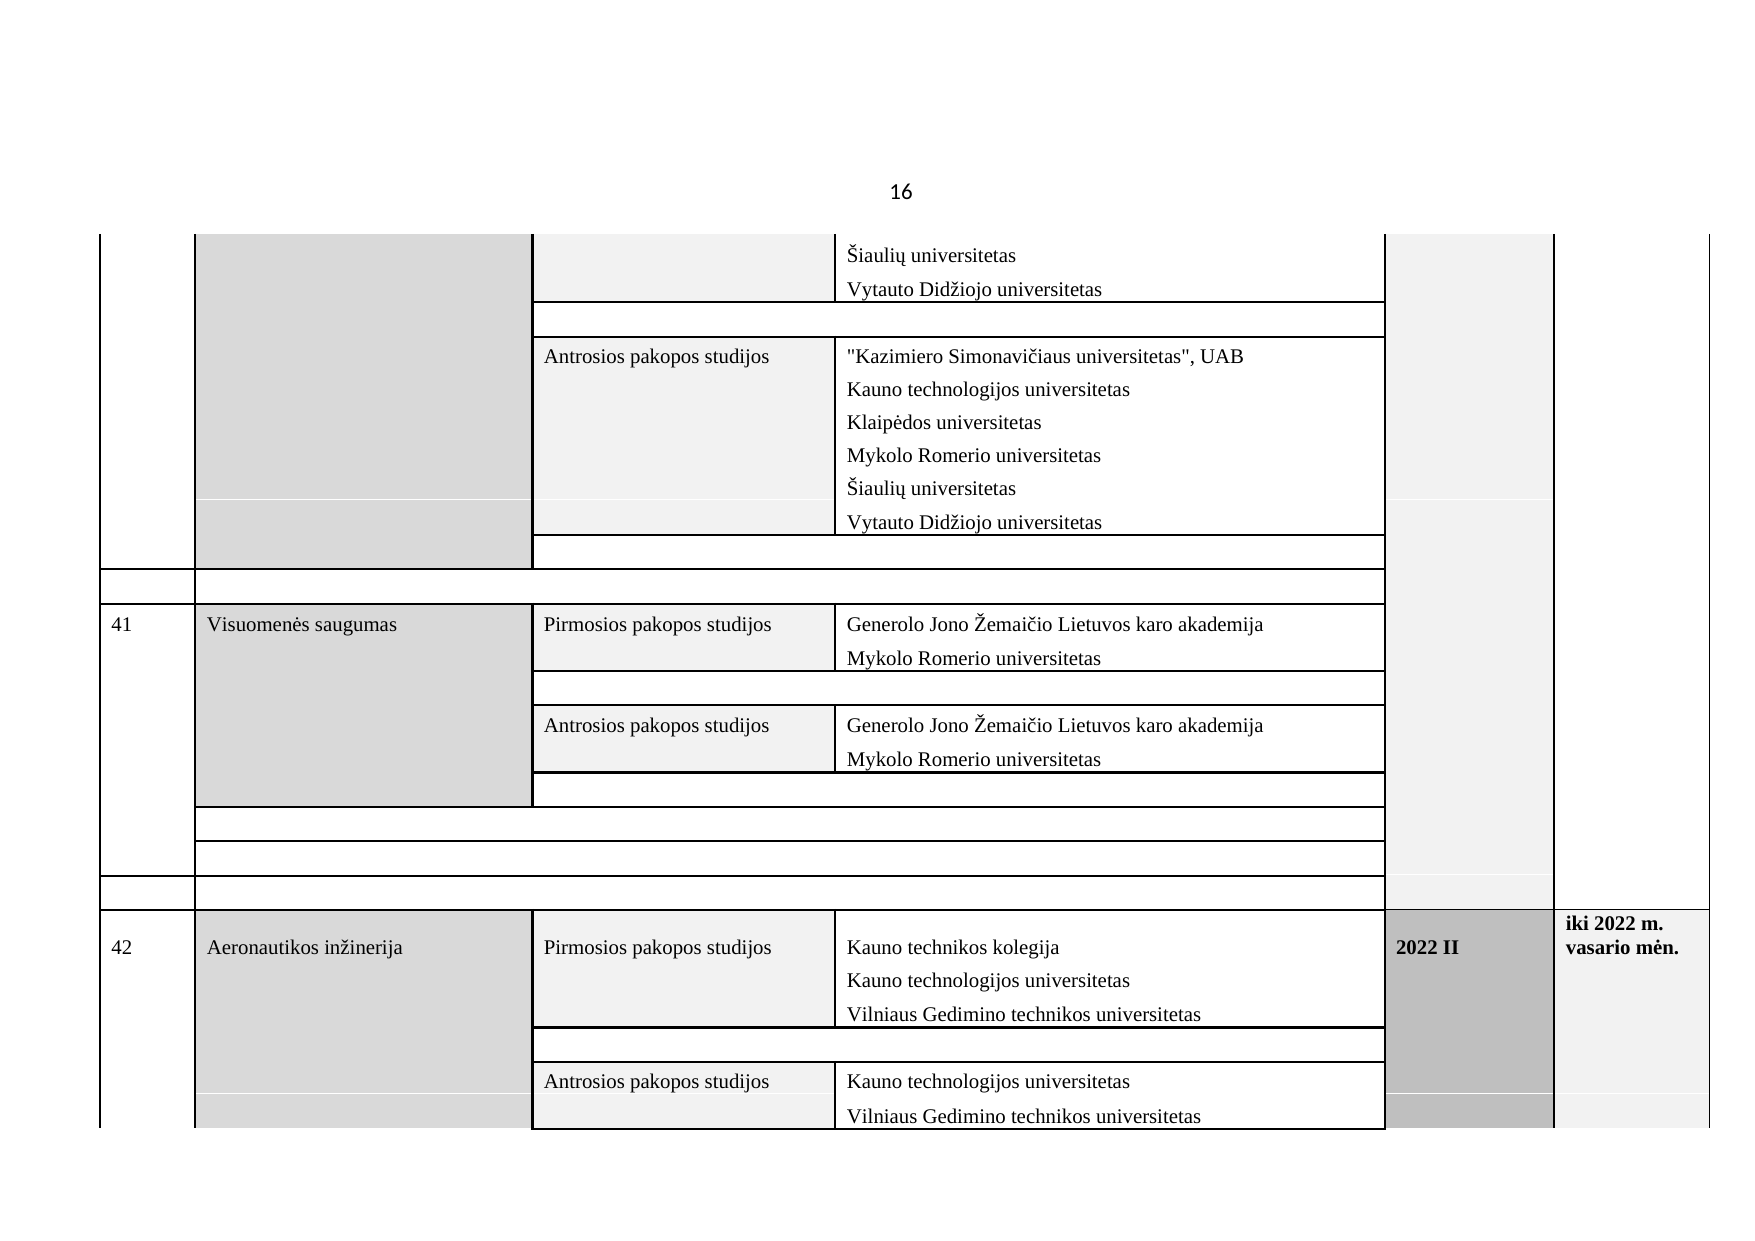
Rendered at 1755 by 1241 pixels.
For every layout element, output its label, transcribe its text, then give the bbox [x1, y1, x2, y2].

table_cell Pirmosios pakopos studijos [534, 605, 834, 636]
table_cell [101, 234, 194, 267]
table_cell [196, 301, 531, 336]
table_cell [196, 842, 532, 874]
table_cell [101, 704, 194, 737]
table_cell [101, 570, 194, 603]
table_cell [101, 500, 194, 534]
table_cell Vytauto Didžiojo universitetas [836, 500, 1384, 534]
table_cell [1555, 636, 1709, 670]
table_cell [101, 959, 194, 992]
table_cell [1386, 368, 1553, 401]
table_cell Šiaulių universitetas [836, 234, 1384, 267]
table_cell [1386, 959, 1553, 992]
table_cell Vilniaus Gedimino technikos universitetas [836, 1094, 1384, 1128]
table_cell [1386, 840, 1553, 874]
table_cell iki 2022 m. vasario mėn. [1555, 910, 1709, 959]
table_cell [1555, 670, 1709, 704]
table_cell "Kazimiero Simonavičiaus universitetas", UAB [836, 338, 1384, 368]
table_cell [1555, 992, 1709, 1026]
table_cell [196, 959, 531, 992]
table_cell [196, 368, 531, 401]
table_cell Klaipėdos universitetas [836, 401, 1384, 434]
table_cell [1555, 959, 1709, 992]
table_cell [196, 267, 531, 301]
table_cell [1386, 636, 1553, 670]
table_cell [1386, 806, 1553, 840]
table_cell [196, 737, 531, 771]
table_cell [1386, 992, 1553, 1026]
table_cell [101, 636, 194, 670]
table_cell [1386, 467, 1553, 499]
table_cell [196, 1026, 531, 1061]
table_cell [1555, 771, 1709, 806]
table_cell Mykolo Romerio universitetas [836, 434, 1384, 467]
table_cell Antrosios pakopos studijos [534, 706, 834, 737]
table_cell [835, 877, 1384, 909]
table_cell Kauno technologijos universitetas [836, 959, 1384, 992]
table_cell [534, 636, 834, 670]
table_cell [1555, 368, 1709, 401]
table_cell [1555, 467, 1709, 499]
table_cell [534, 267, 834, 301]
table_cell [101, 368, 194, 401]
table_cell [534, 959, 834, 992]
table_cell [534, 467, 834, 499]
table_cell [534, 500, 834, 534]
table_cell [1386, 1094, 1553, 1128]
table_cell [101, 992, 194, 1026]
table_cell [1386, 568, 1553, 603]
table_cell [101, 806, 194, 840]
table_cell 2022 II [1386, 910, 1553, 959]
table_cell [1555, 336, 1709, 368]
table_cell [1386, 1061, 1553, 1093]
table_cell [101, 1061, 194, 1093]
table_cell [1386, 500, 1553, 534]
table_cell Antrosios pakopos studijos Suma [534, 536, 1384, 568]
table_cell [101, 467, 194, 499]
table_cell Generolo Jono Žemaičio Lietuvos karo akademija [836, 706, 1384, 737]
table_cell [196, 704, 531, 737]
table_cell [1386, 534, 1553, 568]
table_cell [835, 842, 1384, 874]
table_cell [1555, 603, 1709, 636]
table_cell [835, 808, 1384, 840]
table_cell [1555, 267, 1709, 301]
table_cell Kauno technologijos universitetas [836, 368, 1384, 401]
table_cell [1555, 737, 1709, 771]
table_cell Pirmosios pakopos studijos Suma [534, 1029, 1384, 1061]
table_cell [1386, 670, 1553, 704]
table_cell [534, 434, 834, 467]
table_cell [1555, 704, 1709, 737]
table_cell Generolo Jono Žemaičio Lietuvos karo akademija [836, 605, 1384, 636]
table_cell [196, 877, 532, 909]
table_cell Mykolo Romerio universitetas [836, 636, 1384, 670]
table_cell [1386, 771, 1553, 806]
table_cell [101, 401, 194, 434]
table_cell [1386, 603, 1553, 636]
table_cell [101, 771, 194, 806]
table_cell [196, 670, 531, 704]
table_cell [196, 1061, 531, 1093]
table_cell [534, 1094, 834, 1128]
table_cell Pirmosios pakopos studijos Suma [534, 672, 1384, 704]
table_cell Antrosios pakopos studijos Suma [534, 774, 1384, 806]
table_cell Visuomenės saugumas Suma [196, 808, 835, 840]
table_cell Kauno technikos kolegija [836, 911, 1384, 959]
table_cell [1386, 336, 1553, 368]
table_cell Viešasis administravimas Suma [196, 570, 835, 603]
table_cell [1555, 840, 1709, 874]
table_cell [101, 737, 194, 771]
table_cell [196, 534, 531, 568]
table_cell [101, 840, 194, 874]
table_cell Antrosios pakopos studijos [534, 1063, 834, 1093]
table_cell [1555, 1061, 1709, 1093]
table_cell [101, 267, 194, 301]
table_cell [835, 570, 1384, 603]
table_cell [533, 842, 835, 874]
table_cell [101, 1026, 194, 1061]
table_cell [534, 368, 834, 401]
table_cell [1386, 401, 1553, 434]
table_cell [101, 434, 194, 467]
table_cell [1386, 737, 1553, 771]
table_cell [533, 877, 835, 909]
table_cell [196, 336, 531, 368]
table_cell [534, 737, 834, 771]
table_cell [101, 336, 194, 368]
table_cell [1555, 1026, 1709, 1061]
table_cell [196, 234, 531, 267]
table_cell [1386, 1026, 1553, 1061]
table_cell [1555, 500, 1709, 534]
table_cell [101, 1094, 194, 1128]
table_cell [1555, 434, 1709, 467]
table_cell [1555, 234, 1709, 267]
table_cell Antrosios pakopos studijos [534, 338, 834, 368]
table_cell [1386, 301, 1553, 336]
table_cell [534, 401, 834, 434]
table_cell [101, 877, 194, 909]
table_cell [196, 500, 531, 534]
table_cell Vytauto Didžiojo universitetas [836, 267, 1384, 301]
table_cell [196, 771, 531, 806]
table_cell [1555, 568, 1709, 603]
table_cell [101, 670, 194, 704]
table_cell Vilniaus Gedimino technikos universitetas [836, 992, 1384, 1026]
table_cell [1386, 704, 1553, 737]
table_cell [1555, 875, 1709, 909]
table_cell 41 [101, 605, 194, 636]
table_cell 42 [101, 911, 194, 959]
table_cell Mykolo Romerio universitetas [836, 737, 1384, 771]
table_cell [1555, 806, 1709, 840]
table_cell [101, 534, 194, 568]
table_cell [1386, 434, 1553, 467]
table_cell Kauno technologijos universitetas [836, 1063, 1384, 1093]
table_cell [196, 401, 531, 434]
table_cell [534, 234, 834, 267]
table_cell [1386, 875, 1553, 909]
table_cell [196, 434, 531, 467]
table_cell Pirmosios pakopos studijos [534, 911, 834, 959]
table_cell [196, 467, 531, 499]
table_cell [196, 636, 531, 670]
table_cell [101, 301, 194, 336]
table_cell [1555, 1094, 1709, 1128]
table_cell Aeronautikos inžinerija [196, 911, 531, 959]
table_cell [1386, 234, 1553, 267]
table_cell [1555, 401, 1709, 434]
table_cell [1386, 267, 1553, 301]
table_cell Šiaulių universitetas [836, 467, 1384, 499]
table_cell [534, 992, 834, 1026]
table_cell [196, 1094, 531, 1128]
table_cell Visuomenės saugumas [196, 605, 531, 636]
table_cell [1555, 534, 1709, 568]
table_cell Pirmosios pakopos studijos Suma [534, 303, 1384, 336]
table_cell [196, 992, 531, 1026]
table_cell [1555, 301, 1709, 336]
